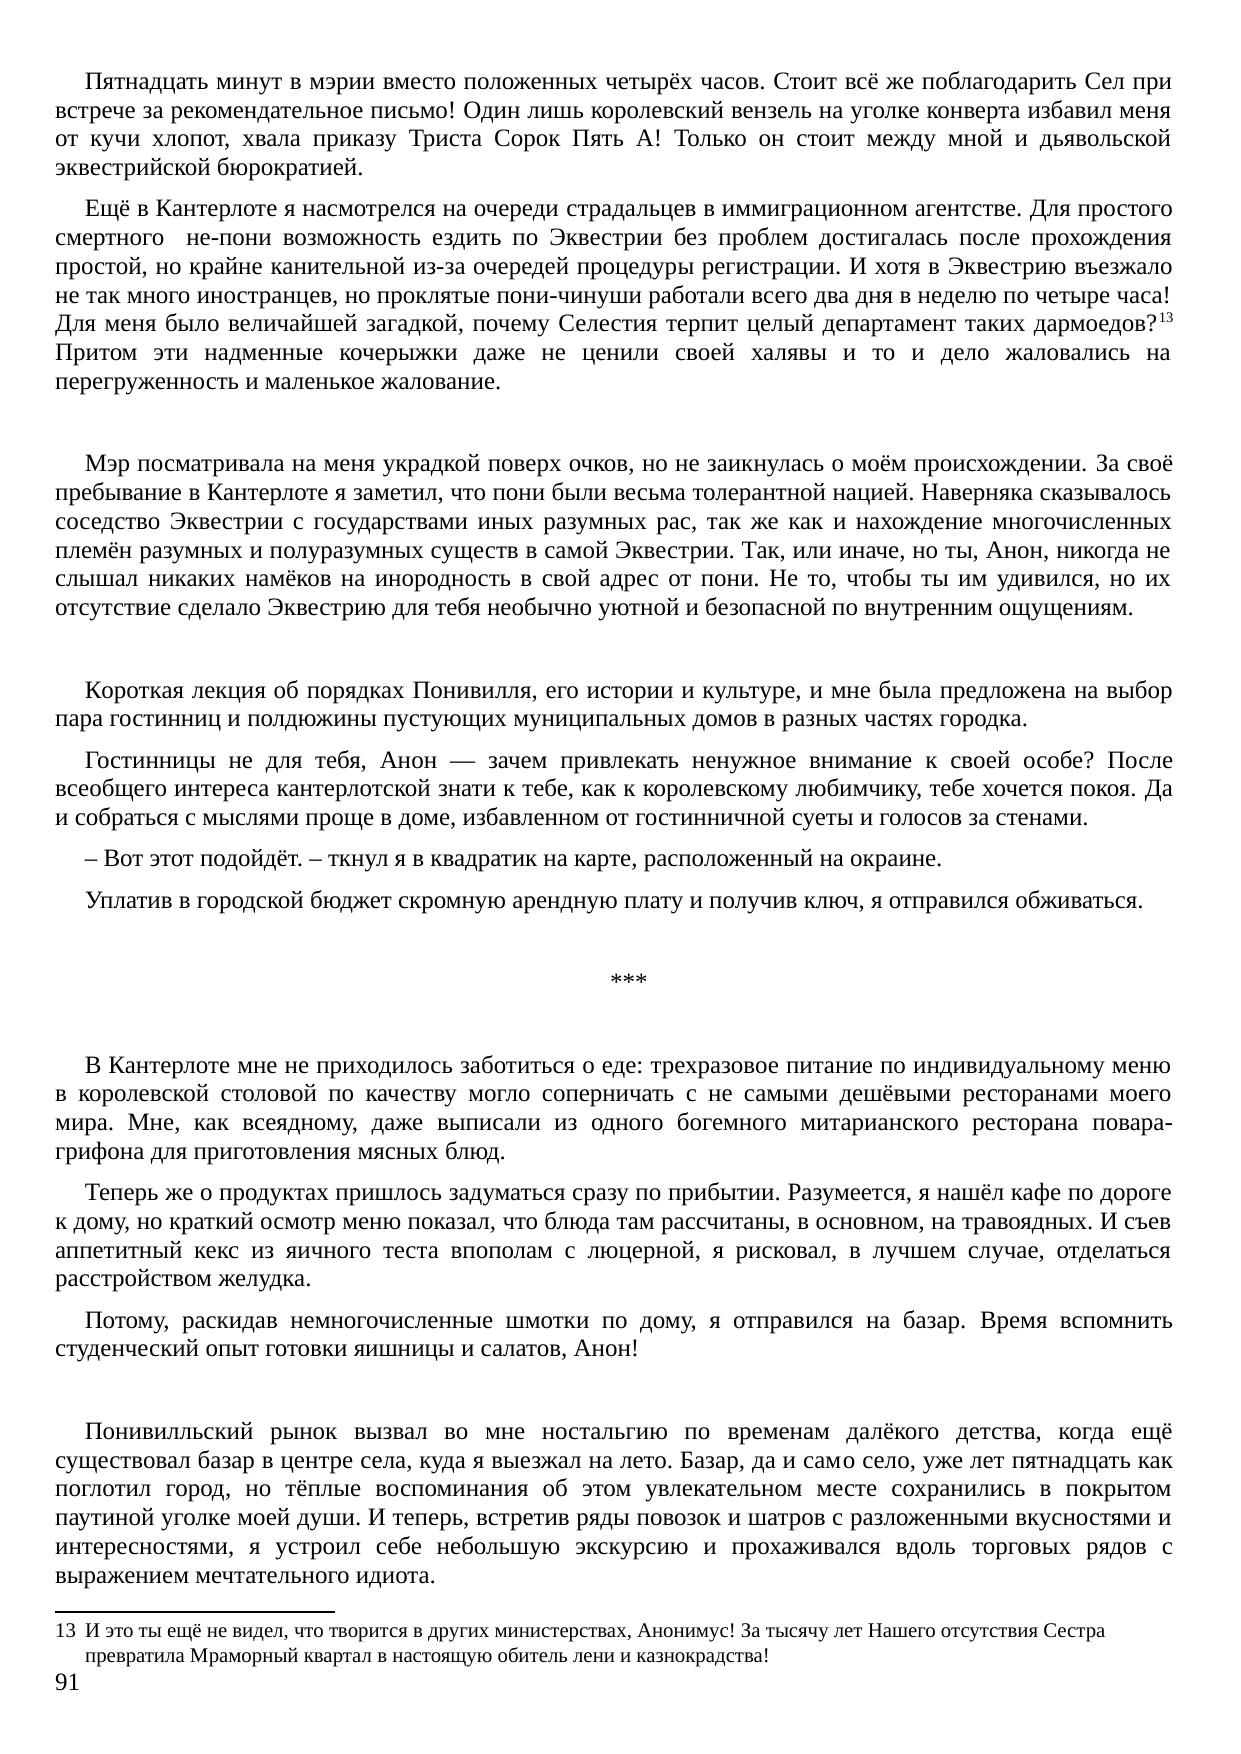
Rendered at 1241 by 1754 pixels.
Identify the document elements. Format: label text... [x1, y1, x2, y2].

text Потому, раскидав немногочисленные шмотки по дому, я отправился на базар. Время вспомнить студенческий опыт готовки яишницы и салатов, Анон! [55, 1305, 1173, 1362]
text – Вот этот подойдёт. – ткнул я в квадратик на карте, расположенный на окраине. [55, 843, 1173, 872]
text *** [55, 967, 1173, 996]
text Гостинницы не для тебя, Анон — зачем привлекать ненужное внимание к своей особе? После всеобщего интереса кантерлотской знати к тебе, как к королевскому любимчику, тебе хочется покоя. Да и собраться с мыслями проще в доме, избавленном от гостинничной суеты и голосов за стенами. [55, 745, 1173, 831]
text Пятнадцать минут в мэрии вместо положенных четырёх часов. Стоит всё же поблагодарить Сел при встрече за рекомендательное письмо! Один лишь королевский вензель на уголке конверта избавил меня от кучи хлопот, хвала приказу Триста Сорок Пять А! Только он стоит между мной и дьявольской эквестрийской бюрократией. [55, 66, 1173, 181]
text Ещё в Кантерлоте я насмотрелся на очереди страдальцев в иммиграционном агентстве. Для простого смертного не-пони возможность ездить по Эквестрии без проблем достигалась после прохождения простой, но крайне канительной из-за очередей процедуры регистрации. И хотя в Эквестрию въезжало не так много иностранцев, но проклятые пони-чинуши работали всего два дня в неделю по четыре часа! Для меня было величайшей загадкой, почему Селестия терпит целый департамент таких дармоедов? Притом эти надменные кочерыжки даже не ценили своей халявы и то и дело жаловались на перегруженность и маленькое жалование. [55, 193, 1173, 395]
text Уплатив в городской бюджет скромную арендную плату и получив ключ, я отправился обживаться. [55, 885, 1173, 913]
text И это ты ещё не видел, что творится в других министерствах, Анонимус! За тысячу лет Нашего отсутствия Сестра превратила Мраморный квартал в настоящую обитель лени и казнокрадства! [55, 1618, 1173, 1667]
text Теперь же о продуктах пришлось задуматься сразу по прибытии. Разумеется, я нашёл кафе по дороге к дому, но краткий осмотр меню показал, что блюда там рассчитаны, в основном, на травоядных. И съев аппетитный кекс из яичного теста впополам с люцерной, я рисковал, в лучшем случае, отделаться расстройством желудка. [55, 1177, 1173, 1292]
text Мэр посматривала на меня украдкой поверх очков, но не заикнулась о моём происхождении. За своё пребывание в Кантерлоте я заметил, что пони были весьма толерантной нацией. Наверняка сказывалось соседство Эквестрии с государствами иных разумных рас, так же как и нахождение многочисленных племён разумных и полуразумных существ в самой Эквестрии. Так, или иначе, но ты, Анон, никогда не слышал никаких намёков на инородность в свой адрес от пони. Не то, чтобы ты им удивился, но их отсутствие сделало Эквестрию для тебя необычно уютной и безопасной по внутренним ощущениям. [55, 448, 1173, 621]
text В Кантерлоте мне не приходилось заботиться о еде: трехразовое питание по индивидуальному меню в королевской столовой по качеству могло соперничать с не самыми дешёвыми ресторанами моего мира. Мне, как всеядному, даже выписали из одного богемного митарианского ресторана повара-грифона для приготовления мясных блюд. [55, 1050, 1173, 1165]
text Понивилльский рынок вызвал во мне ностальгию по временам далёкого детства, когда ещё существовал базар в центре села, куда я выезжал на лето. Базар, да и само село, уже лет пятнадцать как поглотил город, но тёплые воспоминания об этом увлекательном месте сохранились в покрытом паутиной уголке моей души. И теперь, встретив ряды повозок и шатров с разложенными вкусностями и интересностями, я устроил себе небольшую экскурсию и прохаживался вдоль торговых рядов с выражением мечтательного идиота. [55, 1416, 1173, 1588]
text Короткая лекция об порядках Понивилля, его истории и культуре, и мне была предложена на выбор пара гостинниц и полдюжины пустующих муниципальных домов в разных частях городка. [55, 675, 1173, 732]
